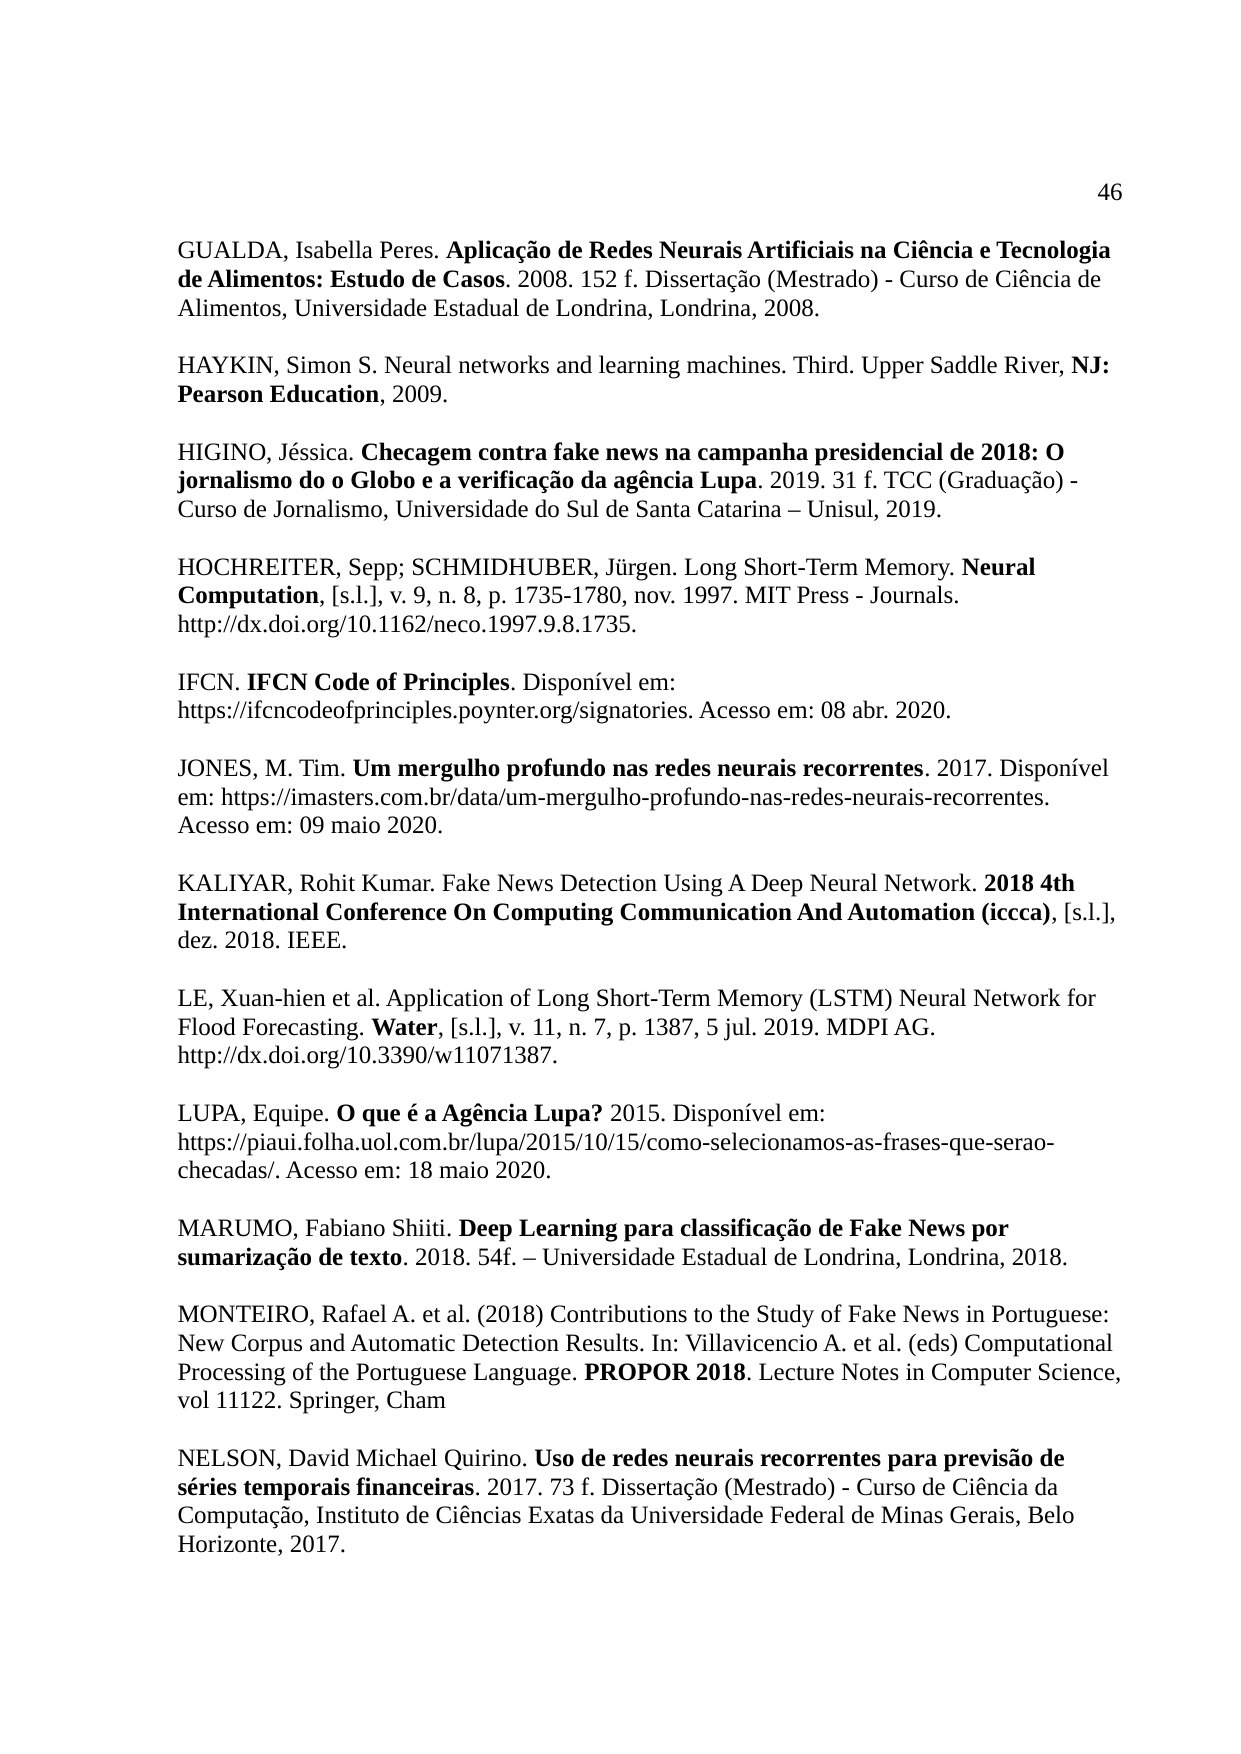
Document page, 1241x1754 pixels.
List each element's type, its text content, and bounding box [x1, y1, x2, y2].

text JONES, M. Tim. Um mergulho profundo nas redes neurais recorrentes. 2017. Disponível em: https://imasters.com.br/data/um-mergulho-profundo-nas-redes-neurais-recorrentes. Acesso em: 09 maio 2020. [177, 753, 1122, 839]
text HAYKIN, Simon S. Neural networks and learning machines. Third. Upper Saddle River, NJ: Pearson Education, 2009. [177, 350, 1122, 408]
text HIGINO, Jéssica. Checagem contra fake news na campanha presidencial de 2018: O jornalismo do o Globo e a verificação da agência Lupa. 2019. 31 f. TCC (Graduação) - Curso de Jornalismo, Universidade do Sul de Santa Catarina – Unisul, 2019. [177, 437, 1122, 523]
text NELSON, David Michael Quirino. Uso de redes neurais recorrentes para previsão de séries temporais financeiras. 2017. 73 f. Dissertação (Mestrado) - Curso de Ciência da Computação, Instituto de Ciências Exatas da Universidade Federal de Minas Gerais, Belo Horizonte, 2017. [177, 1443, 1122, 1558]
text HOCHREITER, Sepp; SCHMIDHUBER, Jürgen. Long Short-Term Memory. Neural Computation, [s.l.], v. 9, n. 8, p. 1735-1780, nov. 1997. MIT Press - Journals. http://dx.doi.org/10.1162/neco.1997.9.8.1735. [177, 552, 1122, 638]
text MONTEIRO, Rafael A. et al. (2018) Contributions to the Study of Fake News in Portuguese: New Corpus and Automatic Detection Results. In: Villavicencio A. et al. (eds) Computational Processing of the Portuguese Language. PROPOR 2018. Lecture Notes in Computer Science, vol 11122. Springer, Cham [177, 1299, 1122, 1414]
text KALIYAR, Rohit Kumar. Fake News Detection Using A Deep Neural Network. 2018 4th International Conference On Computing Communication And Automation (iccca), [s.l.], dez. 2018. IEEE. [177, 868, 1122, 954]
text GUALDA, Isabella Peres. Aplicação de Redes Neurais Artificiais na Ciência e Tecnologia de Alimentos: Estudo de Casos. 2008. 152 f. Dissertação (Mestrado) - Curso de Ciência de Alimentos, Universidade Estadual de Londrina, Londrina, 2008. [177, 235, 1122, 322]
text LUPA, Equipe. O que é a Agência Lupa? 2015. Disponível em: https://piaui.folha.uol.com.br/lupa/2015/10/15/como-selecionamos-as-frases-que-serao-checadas/. Acesso em: 18 maio 2020. [177, 1098, 1122, 1184]
text LE, Xuan-hien et al. Application of Long Short-Term Memory (LSTM) Neural Network for Flood Forecasting. Water, [s.l.], v. 11, n. 7, p. 1387, 5 jul. 2019. MDPI AG. http://dx.doi.org/10.3390/w11071387. [177, 983, 1122, 1069]
text MARUMO, Fabiano Shiiti. Deep Learning para classificação de Fake News por sumarização de texto. 2018. 54f. – Universidade Estadual de Londrina, Londrina, 2018. [177, 1213, 1122, 1270]
text IFCN. IFCN Code of Principles. Disponível em: https://ifcncodeofprinciples.poynter.org/signatories. Acesso em: 08 abr. 2020. [177, 667, 1122, 724]
